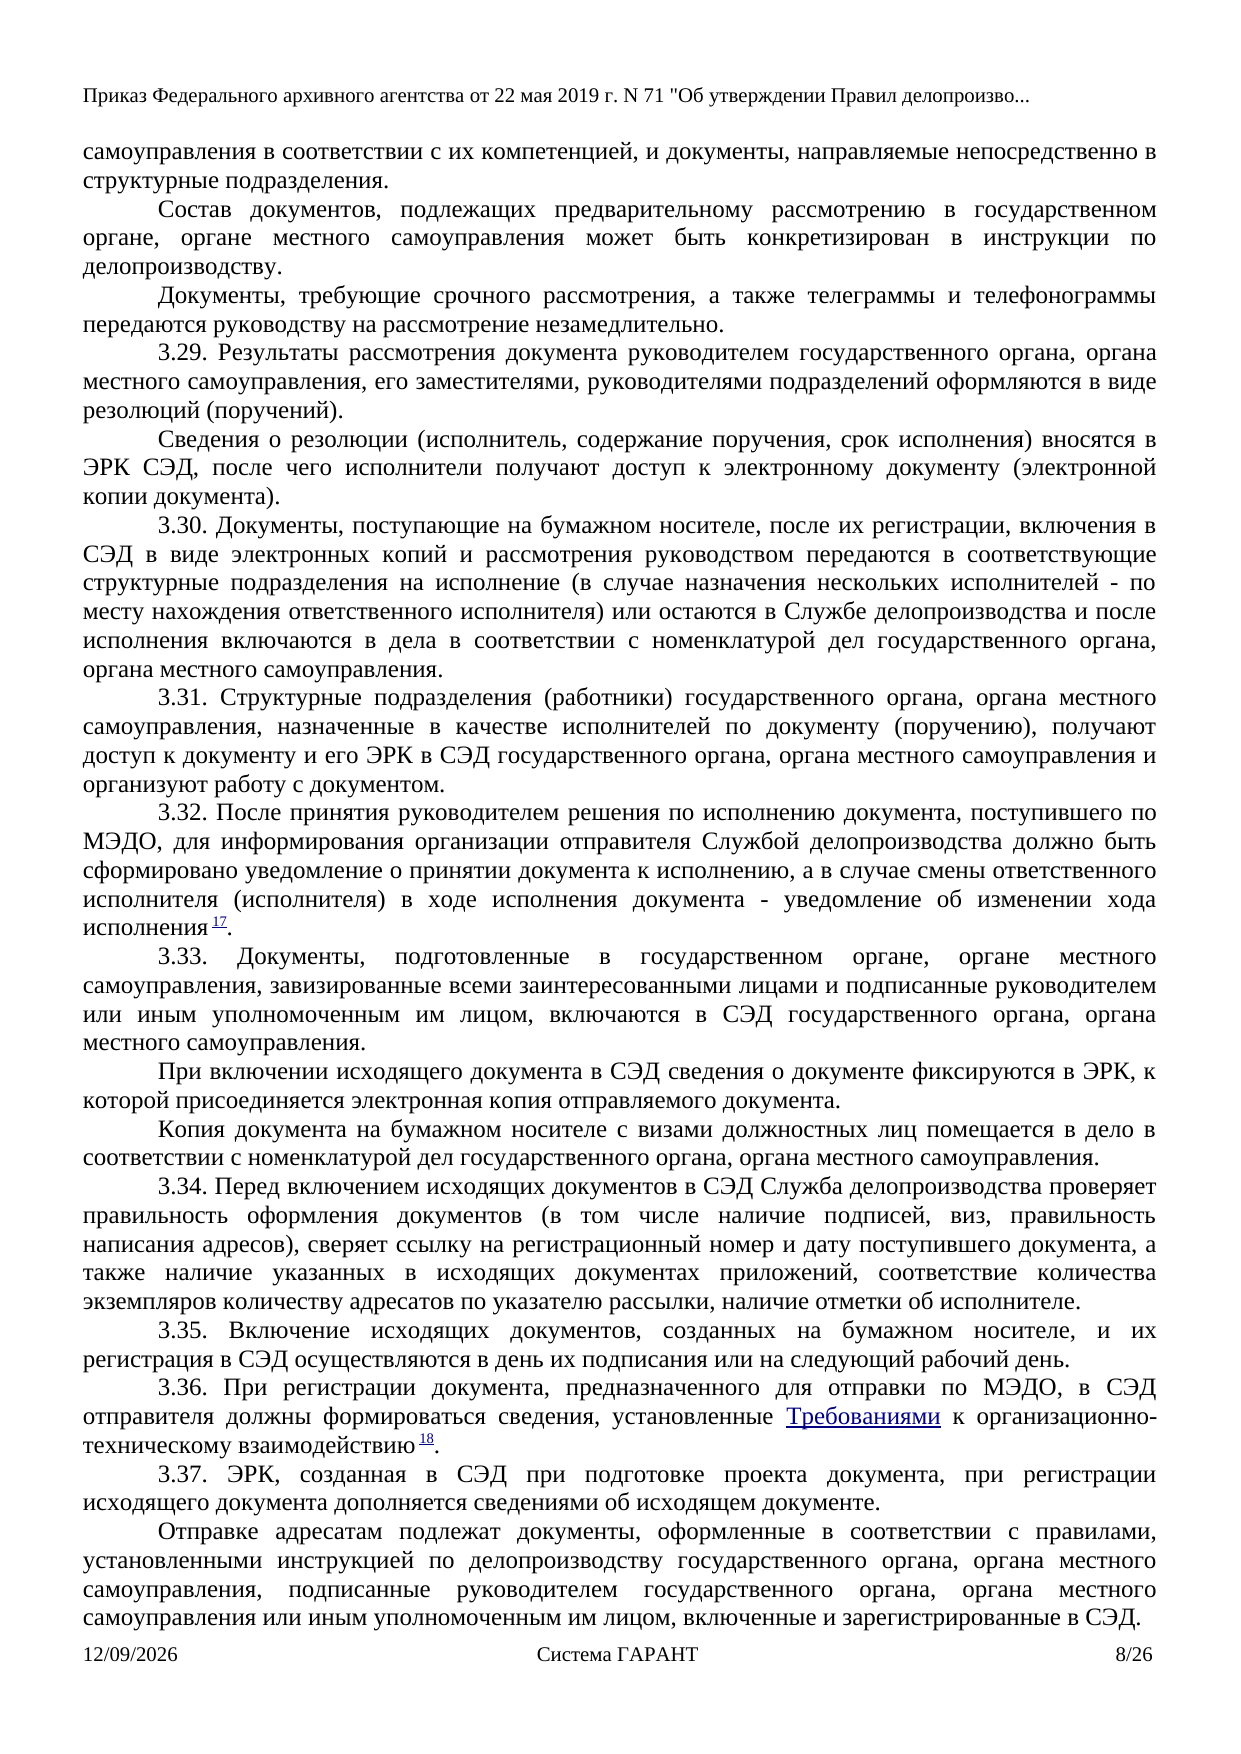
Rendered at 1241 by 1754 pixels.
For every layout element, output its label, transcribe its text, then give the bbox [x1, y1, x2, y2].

text 3.31. Структурные подразделения (работники) государственного органа, органа местного самоуправления, назначенные в качестве исполнителей по документу (поручению), получают доступ к документу и его ЭРК в СЭД государственного органа, органа местного самоуправления и организуют работу с документом. [83, 682, 1157, 797]
text 3.32. После принятия руководителем решения по исполнению документа, поступившего по МЭДО, для информирования организации отправителя Службой делопроизводства должно быть сформировано уведомление о принятии документа к исполнению, а в случае смены ответственного исполнителя (исполнителя) в ходе исполнения документа - уведомление об изменении хода исполнения 17. [83, 797, 1157, 941]
text 3.30. Документы, поступающие на бумажном носителе, после их регистрации, включения в СЭД в виде электронных копий и рассмотрения руководством передаются в соответствующие структурные подразделения на исполнение (в случае назначения нескольких исполнителей - по месту нахождения ответственного исполнителя) или остаются в Службе делопроизводства и после исполнения включаются в дела в соответствии с номенклатурой дел государственного органа, органа местного самоуправления. [83, 510, 1157, 682]
text Документы, требующие срочного рассмотрения, а также телеграммы и телефонограммы передаются руководству на рассмотрение незамедлительно. [83, 280, 1157, 337]
text 3.37. ЭРК, созданная в СЭД при подготовке проекта документа, при регистрации исходящего документа дополняется сведениями об исходящем документе. [83, 1459, 1157, 1516]
text Отправке адресатам подлежат документы, оформленные в соответствии с правилами, установленными инструкцией по делопроизводству государственного органа, органа местного самоуправления, подписанные руководителем государственного органа, органа местного самоуправления или иным уполномоченным им лицом, включенные и зарегистрированные в СЭД. [83, 1516, 1157, 1631]
text 3.36. При регистрации документа, предназначенного для отправки по МЭДО, в СЭД отправителя должны формироваться сведения, установленные Требованиями к организационно-техническому взаимодействию 18. [83, 1372, 1157, 1459]
text Сведения о резолюции (исполнитель, содержание поручения, срок исполнения) вносятся в ЭРК СЭД, после чего исполнители получают доступ к электронному документу (электронной копии документа). [83, 424, 1157, 510]
text 3.35. Включение исходящих документов, созданных на бумажном носителе, и их регистрация в СЭД осуществляются в день их подписания или на следующий рабочий день. [83, 1315, 1157, 1372]
text 3.33. Документы, подготовленные в государственном органе, органе местного самоуправления, завизированные всеми заинтересованными лицами и подписанные руководителем или иным уполномоченным им лицом, включаются в СЭД государственного органа, органа местного самоуправления. [83, 941, 1157, 1056]
text При включении исходящего документа в СЭД сведения о документе фиксируются в ЭРК, к которой присоединяется электронная копия отправляемого документа. [83, 1056, 1157, 1114]
text Состав документов, подлежащих предварительному рассмотрению в государственном органе, органе местного самоуправления может быть конкретизирован в инструкции по делопроизводству. [83, 194, 1157, 280]
text самоуправления в соответствии с их компетенцией, и документы, направляемые непосредственно в структурные подразделения. [83, 136, 1157, 194]
text 3.29. Результаты рассмотрения документа руководителем государственного органа, органа местного самоуправления, его заместителями, руководителями подразделений оформляются в виде резолюций (поручений). [83, 337, 1157, 424]
text Копия документа на бумажном носителе с визами должностных лиц помещается в дело в соответствии с номенклатурой дел государственного органа, органа местного самоуправления. [83, 1114, 1157, 1171]
text 3.34. Перед включением исходящих документов в СЭД Служба делопроизводства проверяет правильность оформления документов (в том числе наличие подписей, виз, правильность написания адресов), сверяет ссылку на регистрационный номер и дату поступившего документа, а также наличие указанных в исходящих документах приложений, соответствие количества экземпляров количеству адресатов по указателю рассылки, наличие отметки об исполнителе. [83, 1171, 1157, 1315]
